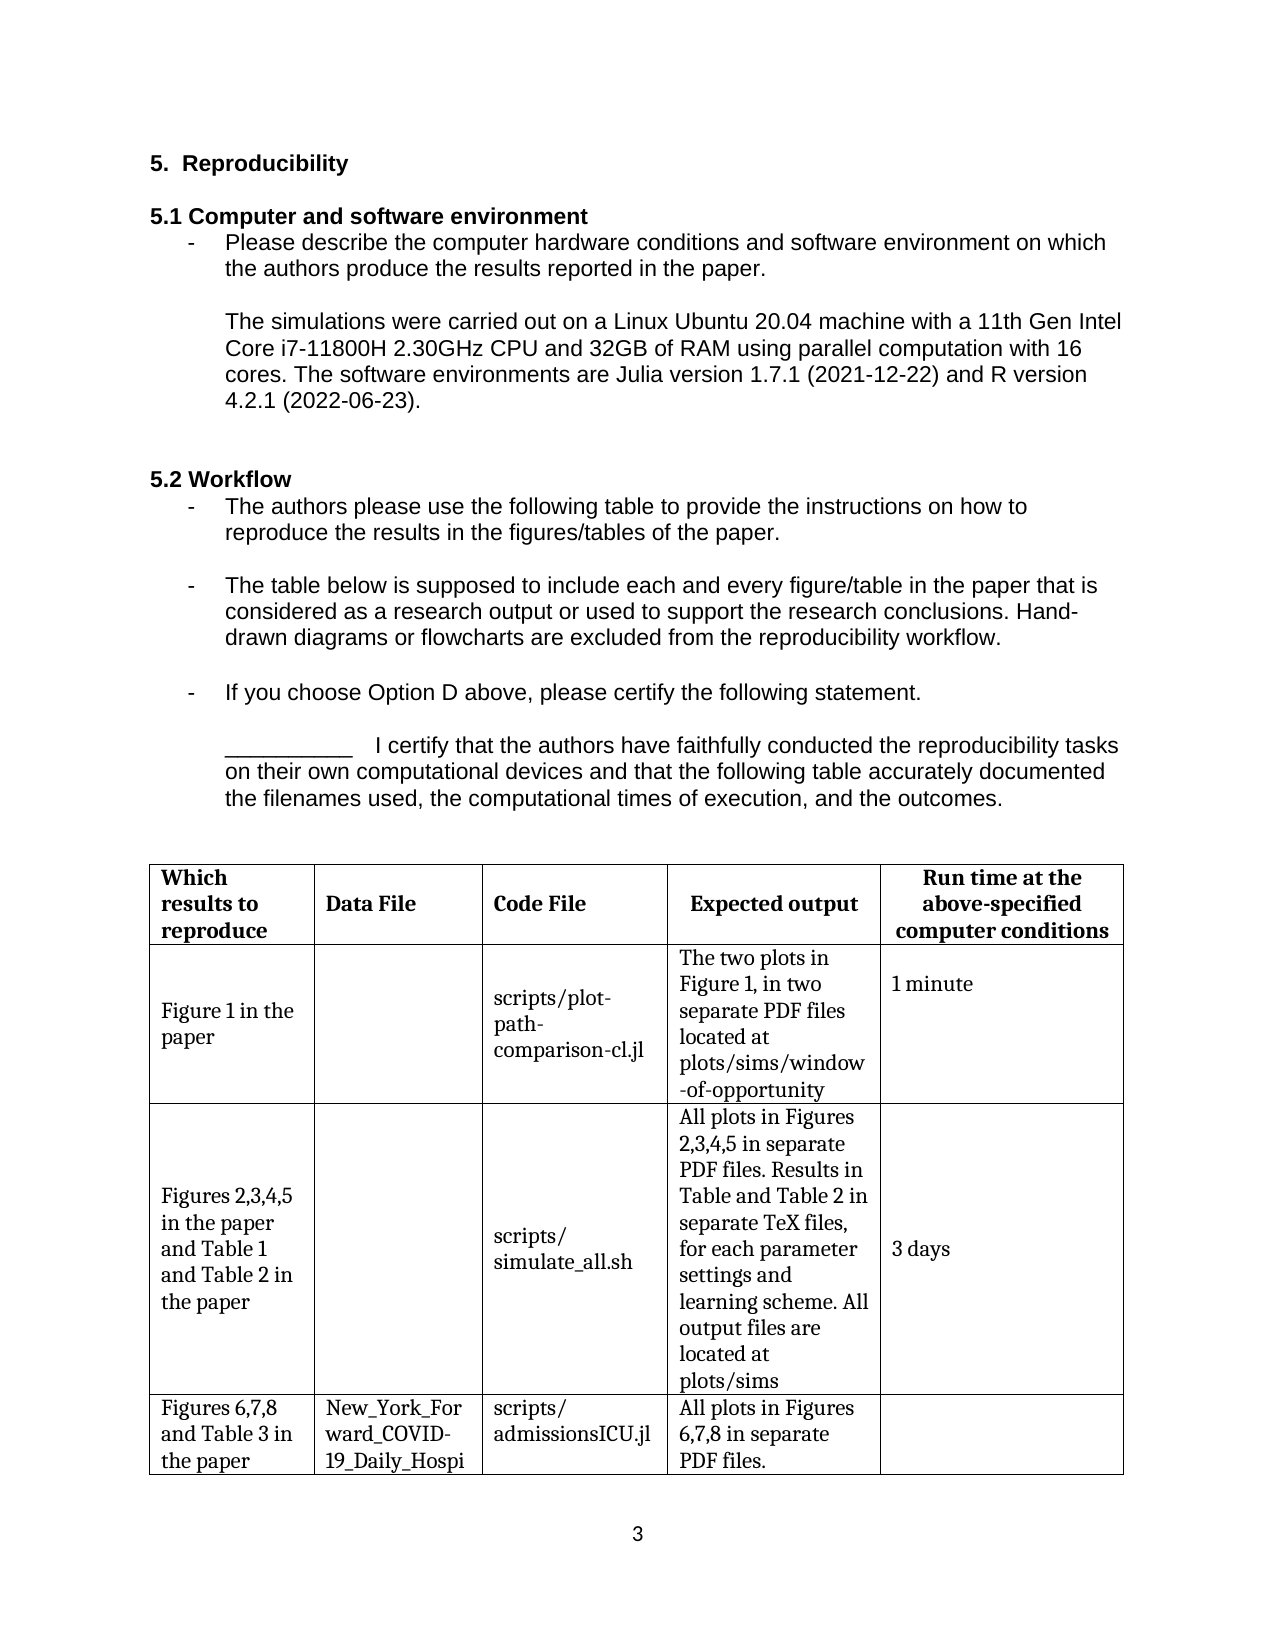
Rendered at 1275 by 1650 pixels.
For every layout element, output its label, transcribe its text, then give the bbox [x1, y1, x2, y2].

list The simulations were carried out on a Linux Ubuntu 20.04 machine with a 11th Gen Intel Core i7-11800H 2.30GHz CPU and 32GB of RAM using parallel computation with 16 cores. The software environments are Julia version 1.7.1 (2021-12-22) and R version 4.2.1 (2022-06-23). [225, 308, 1125, 413]
table_cell 3 days [881, 1104, 1123, 1394]
table_cell Figures 6,7,8 and Table 3 in the paper [150, 1395, 314, 1474]
list The authors please use the following table to provide the instructions on how to reproduce the results in the figures/tables of the paper. [187, 493, 1125, 545]
table_header Data File [315, 865, 482, 944]
table_cell [315, 945, 482, 1103]
table_cell Figure 1 in the paper [150, 945, 314, 1103]
table_header Code File [483, 865, 667, 944]
list Please describe the computer hardware conditions and software environment on which the authors produce the results reported in the paper. [187, 229, 1125, 282]
table_cell Figures 2,3,4,5 in the paper and Table 1 and Table 2 in the paper [150, 1104, 314, 1394]
table_cell 1 minute [881, 945, 1123, 1103]
table_cell [315, 1104, 482, 1394]
text 5.2 Workflow [150, 466, 1125, 493]
table_cell New_York_Forward_COVID-19_Daily_Hospi [315, 1395, 482, 1474]
table_header Run time at the above-specified computer conditions [881, 865, 1123, 944]
table_cell scripts/admissionsICU.jl [483, 1395, 667, 1474]
table_cell scripts/simulate_all.sh [483, 1104, 667, 1394]
table_header Expected output [668, 865, 880, 944]
table_cell All plots in Figures 2,3,4,5 in separate PDF files. Results in Table and Table 2 in separate TeX files, for each parameter settings and learning scheme. All output files are located at plots/sims [668, 1104, 880, 1394]
table_cell [881, 1395, 1123, 1474]
table_cell The two plots in Figure 1, in two separate PDF files located at plots/sims/window-of-opportunity [668, 945, 880, 1103]
table_header Which results to reproduce [150, 865, 314, 944]
list The table below is supposed to include each and every figure/table in the paper that is considered as a research output or used to support the research conclusions. Hand-drawn diagrams or flowcharts are excluded from the reproducibility workflow. [187, 572, 1125, 651]
table_cell All plots in Figures 6,7,8 in separate PDF files. [668, 1395, 880, 1474]
table_cell scripts/plot-path-comparison-cl.jl [483, 945, 667, 1103]
list __________ I certify that the authors have faithfully conducted the reproducibility tasks on their own computational devices and that the following table accurately documented the filenames used, the computational times of execution, and the outcomes. [225, 732, 1125, 837]
text 5. Reproducibility [150, 150, 1125, 176]
text 5.1 Computer and software environment [150, 203, 1125, 229]
list If you choose Option D above, please certify the following statement. [187, 679, 1125, 732]
